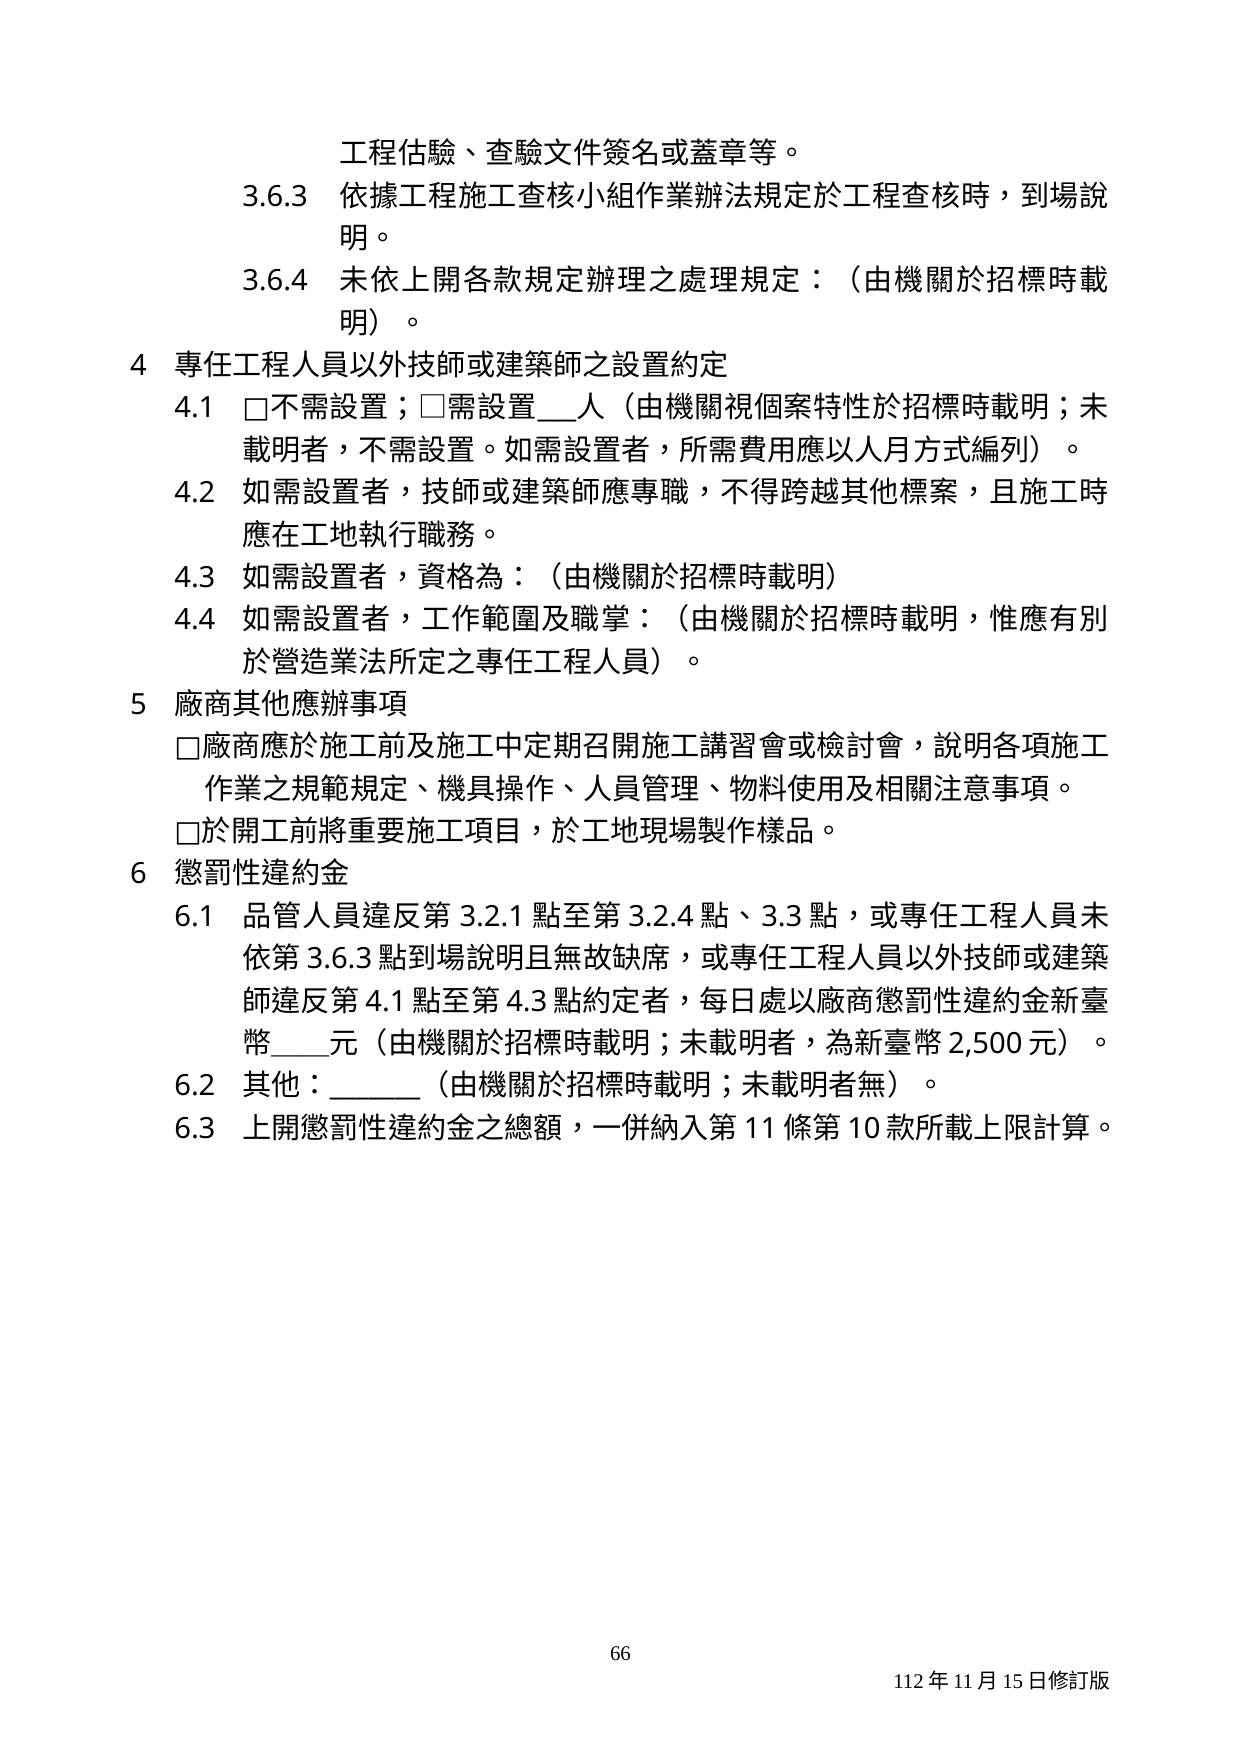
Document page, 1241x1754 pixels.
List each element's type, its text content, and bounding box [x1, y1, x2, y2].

list 如需設置者，工作範圍及職掌：（由機關於招標時載明，惟應有別於營造業法所定之專任工程人員）。 [174, 596, 1110, 680]
list 未依上開各款規定辦理之處理規定：（由機關於招標時載明）。 [242, 257, 1110, 342]
list 品管人員違反第3.2.1點至第3.2.4點、3.3點，或專任工程人員未依第3.6.3點到場說明且無故缺席，或專任工程人員以外技師或建築師違反第4.1點至第4.3點約定者，每日處以廠商懲罰性違約金新臺幣＿＿元（由機關於招標時載明；未載明者，為新臺幣2,500元）。 [174, 892, 1110, 1062]
list 廠商其他應辦事項 [130, 680, 1110, 723]
list 其他：_______（由機關於招標時載明；未載明者無）。 [174, 1062, 1110, 1104]
list 專任工程人員以外技師或建築師之設置約定 [130, 342, 1110, 384]
list 如需設置者，技師或建築師應專職，不得跨越其他標案，且施工時應在工地執行職務。 [174, 469, 1110, 553]
list 上開懲罰性違約金之總額，一併納入第11條第10款所載上限計算。 [174, 1104, 1110, 1147]
list □不需設置；□需設置___人（由機關視個案特性於招標時載明；未載明者，不需設置。如需設置者，所需費用應以人月方式編列）。 [174, 384, 1110, 469]
list 工程估驗、查驗文件簽名或蓋章等。 [242, 130, 1110, 172]
list 如需設置者，資格為：（由機關於招標時載明） [174, 553, 1110, 596]
list 依據工程施工查核小組作業辦法規定於工程查核時，到場說明。 [242, 172, 1110, 257]
text □於開工前將重要施工項目，於工地現場製作樣品。 [174, 807, 1110, 850]
text □廠商應於施工前及施工中定期召開施工講習會或檢討會，說明各項施工作業之規範規定、機具操作、人員管理、物料使用及相關注意事項。 [174, 723, 1110, 807]
list 懲罰性違約金 [130, 850, 1110, 892]
